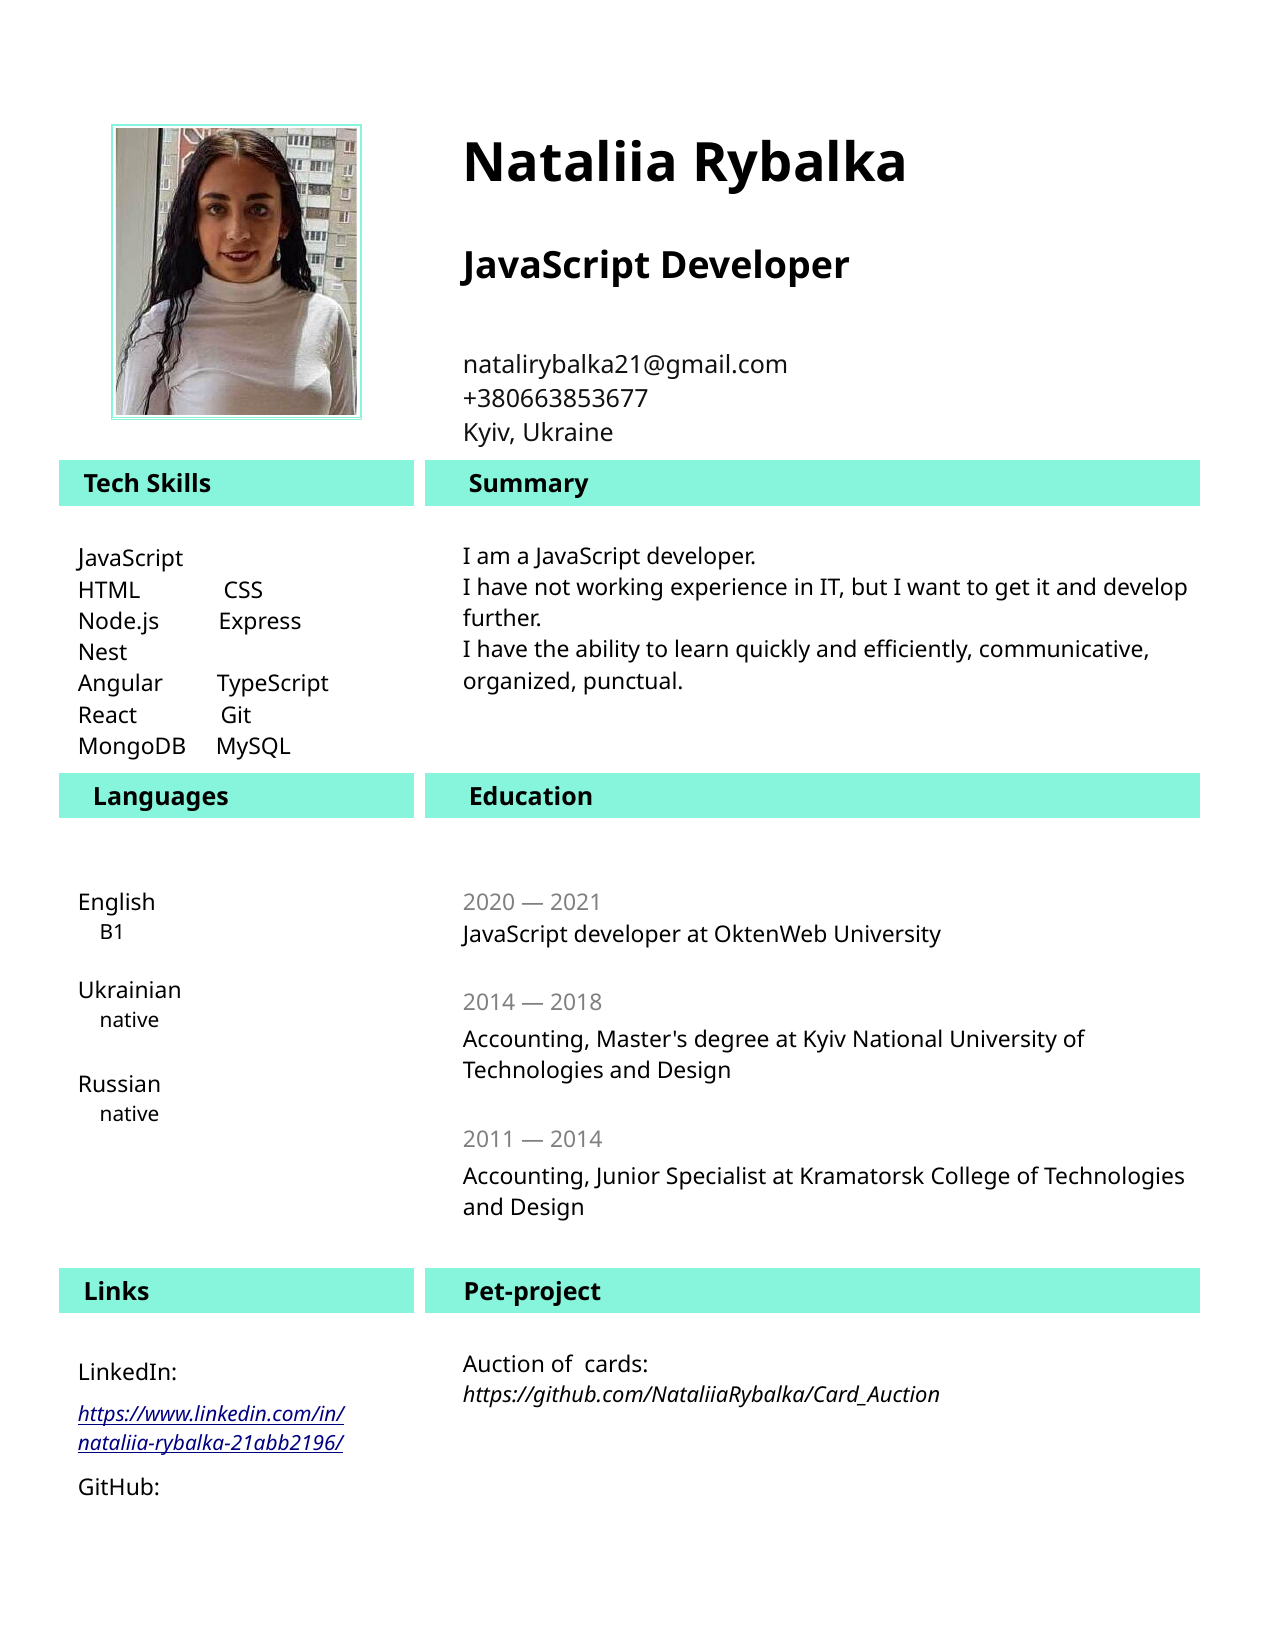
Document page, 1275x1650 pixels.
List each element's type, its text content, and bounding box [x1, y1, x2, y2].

table_cell JavaScript HTML CSS Node.js Express Nest Angular TypeScript React Git MongoDB MySQL [53, 454, 419, 767]
table_header Education [425, 773, 1200, 818]
table_cell LinkedIn: https://www.linkedin.com/in/nataliia-rybalka-21abb2196/ GitHub: [53, 1262, 419, 1514]
table_cell English B1 Ukrainian native Russian native [53, 767, 419, 1262]
table_cell natalirybalka21@gmail.com +380663853677 Kyiv, Ukraine [420, 307, 1206, 454]
table_cell 2020 — 2021 JavaScript developer at OktenWeb University 2014 — 2018 Accounting, Master's degree at Kyiv National University of Technologies and Design 2011 — 2014 Accounting, Junior Specialist at Kramatorsk College of Technologies and Design [420, 767, 1206, 1262]
table_header [53, 118, 419, 454]
table_header Pet-project [425, 1268, 1200, 1313]
picture [115, 128, 357, 415]
table_cell Auction of cards: https://github.com/NataliiaRybalka/Card_Auction [420, 1262, 1206, 1514]
table_header Tech Skills [59, 460, 414, 506]
table_header Nataliia Rybalka JavaScript Developer [420, 118, 1206, 307]
table_header Links [59, 1268, 414, 1313]
table_header Summary [425, 460, 1200, 506]
table_cell I am a JavaScript developer. I have not working experience in IT, but I want to get it and develop further. I have the ability to learn quickly and efficiently, communicative, organized, punctual. [420, 454, 1206, 767]
table_header Languages [59, 773, 414, 818]
